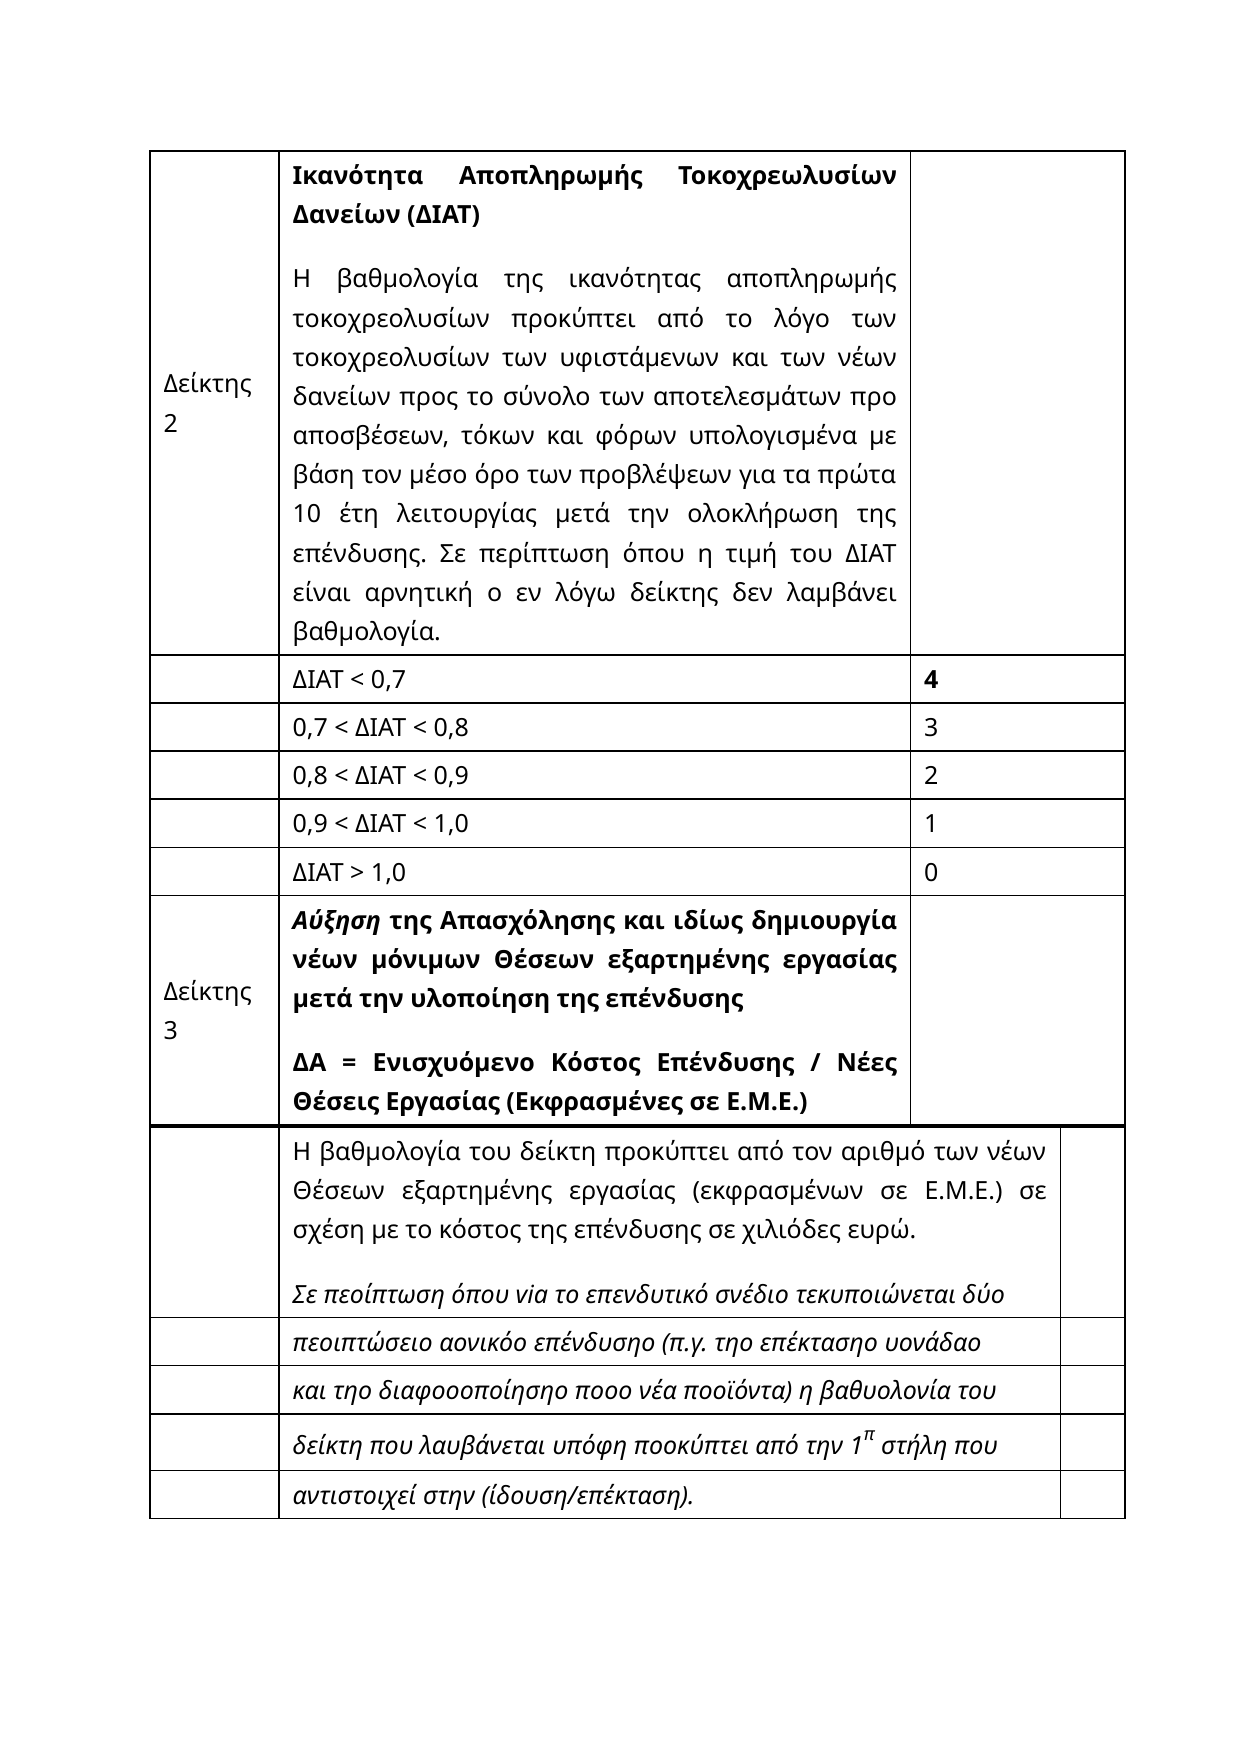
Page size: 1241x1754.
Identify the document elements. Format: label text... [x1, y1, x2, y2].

table_cell Αύξηση της Απασχόλησης και ιδίως δημιουργία νέων μόνιμων Θέσεων εξαρτημένης εργασίας μετά την υλοποίηση της επένδυσης ΔΑ = Ενισχυόμενο Κόστος Επένδυσης / Νέες Θέσεις Εργασίας (Εκφρασμένες σε Ε.Μ.Ε.) [280, 896, 910, 1124]
table_header [1061, 1128, 1124, 1317]
table_cell [1061, 1318, 1124, 1365]
table_cell δείκτη που λαυβάνεται υπόφη ποοκύπτει από την 1π στήλη που [280, 1415, 1060, 1469]
table_cell [151, 656, 278, 702]
table_cell ΔΙΑΤ > 1,0 [280, 848, 910, 894]
table_cell [911, 152, 1124, 654]
table_cell [151, 1318, 278, 1365]
table_cell 4 [911, 656, 1124, 702]
table_cell 0 [911, 848, 1124, 894]
table_cell [151, 704, 278, 750]
table_cell και τηο διαφοοοποίησηο ποοο νέα ποοϊόντα) η βαθυολονία του [280, 1366, 1060, 1413]
table_cell 0,8 < ΔΙΑΤ < 0,9 [280, 752, 910, 798]
table_cell Δείκτης 2 [151, 152, 278, 654]
table_cell ΔΙΑΤ < 0,7 [280, 656, 910, 702]
table_cell [151, 1366, 278, 1413]
table_cell [151, 752, 278, 798]
table_cell πεοιπτώσειο αονικόο επένδυσηο (π.γ. τηο επέκτασηο υονάδαο [280, 1318, 1060, 1365]
table_cell 1 [911, 800, 1124, 846]
table_cell [151, 800, 278, 846]
table_header Η βαθμολογία του δείκτη προκύπτει από τον αριθμό των νέων Θέσεων εξαρτημένης εργασίας (εκφρασμένων σε E.M.E.) σε σχέση με το κόστος της επένδυσης σε χιλιόδες ευρώ. Σε πεοίπτωση όπου via το επενδυτικό σνέδιο τεκυποιώνεται δύο [280, 1128, 1060, 1317]
table_cell 0,9 < ΔΙΑΤ < 1,0 [280, 800, 910, 846]
table_cell αντιστοιχεί στην (ίδουση/επέκταση). [280, 1471, 1060, 1518]
table_cell [1061, 1366, 1124, 1413]
table_cell 0,7 < ΔΙΑΤ < 0,8 [280, 704, 910, 750]
table_cell [911, 896, 1124, 1124]
table_cell [1061, 1415, 1124, 1469]
table_header [151, 1128, 278, 1317]
table_cell 3 [911, 704, 1124, 750]
table_cell Ικανότητα Αποπληρωμής Τοκοχρεωλυσίων Δανείων (ΔΙΑΤ) Η βαθμολογία της ικανότητας αποπληρωμής τοκοχρεολυσίων προκύπτει από το λόγο των τοκοχρεολυσίων των υφιστάμενων και των νέων δανείων προς το σύνολο των αποτελεσμάτων προ αποσβέσεων, τόκων και φόρων υπολογισμένα με βάση τον μέσο όρο των προβλέψεων για τα πρώτα 10 έτη λειτουργίας μετά την ολοκλήρωση της επένδυσης. Σε περίπτωση όπου η τιμή του ΔΙΑΤ είναι αρνητική ο εν λόγω δείκτης δεν λαμβάνει βαθμολογία. [280, 152, 910, 654]
table_cell [151, 1415, 278, 1469]
table_cell [151, 848, 278, 894]
table_cell 2 [911, 752, 1124, 798]
table_cell [151, 1471, 278, 1518]
table_cell [1061, 1471, 1124, 1518]
table_cell Δείκτης 3 [151, 896, 278, 1124]
